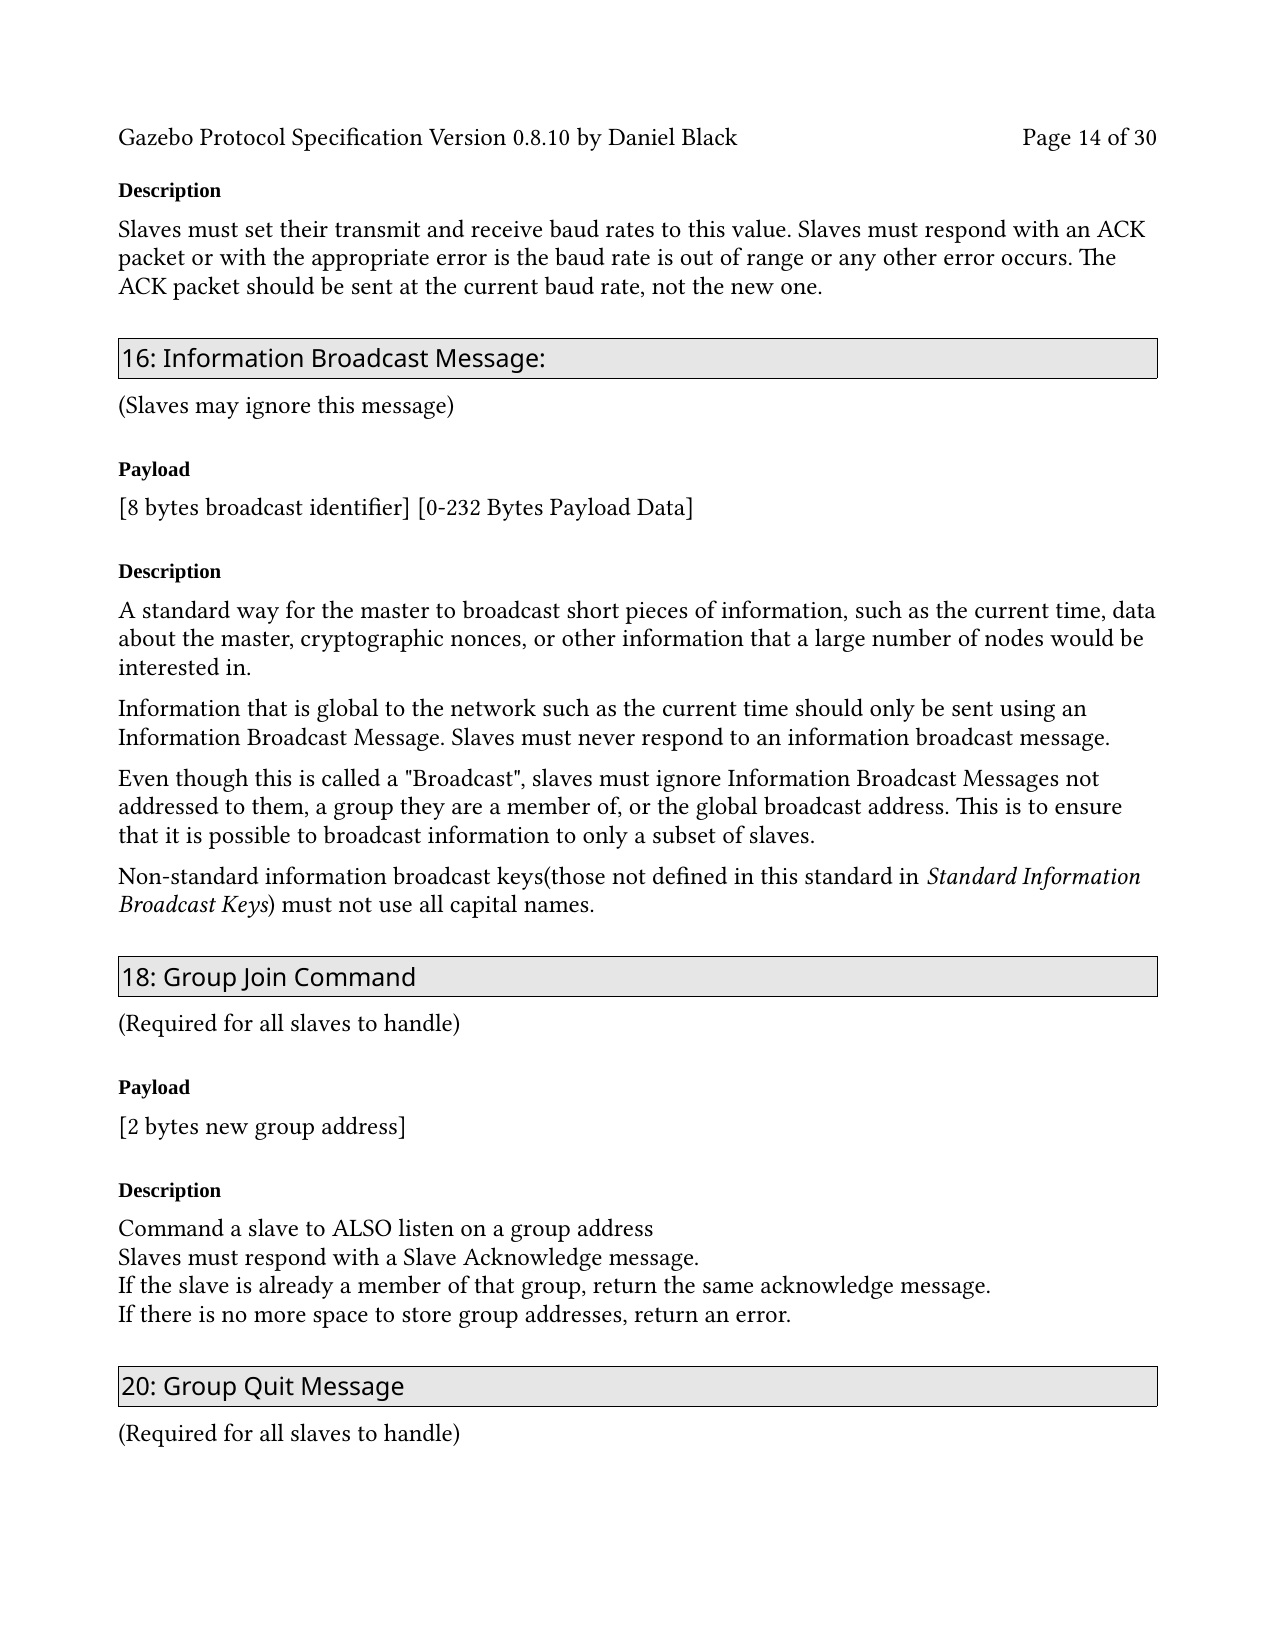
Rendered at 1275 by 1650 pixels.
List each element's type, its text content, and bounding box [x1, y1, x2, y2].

subtitle Payload [118, 457, 1157, 481]
text Command a slave to ALSO listen on a group address Slaves must respond with a Slave Acknowledge message. If the slave is already a member of that group, return the same acknowledge message. If there is no more space to store group addresses, return an error. [118, 1214, 1157, 1328]
subtitle Description [118, 178, 1157, 202]
text Even though this is called a "Broadcast", slaves must ignore Information Broadcast Messages not addressed to them, a group they are a member of, or the global broadcast address. This is to ensure that it is possible to broadcast information to only a subset of slaves. [118, 763, 1157, 849]
text Slaves must set their transmit and receive baud rates to this value. Slaves must respond with an ACK packet or with the appropriate error is the baud rate is out of range or any other error occurs. The ACK packet should be sent at the current baud rate, not the new one. [118, 215, 1157, 300]
text Non-standard information broadcast keys(those not defined in this standard in Standard Information Broadcast Keys) must not use all capital names. [118, 862, 1157, 919]
text Information that is global to the network such as the current time should only be sent using an Information Broadcast Message. Slaves must never respond to an information broadcast message. [118, 694, 1157, 751]
subtitle Description [118, 1178, 1157, 1202]
subtitle 18: Group Join Command [119, 957, 1157, 996]
subtitle Payload [118, 1075, 1157, 1099]
subtitle 20: Group Quit Message [119, 1367, 1157, 1406]
text [2 bytes new group address] [118, 1112, 1157, 1140]
text (Required for all slaves to handle) [118, 1009, 1157, 1038]
subtitle Description [118, 559, 1157, 583]
text (Required for all slaves to handle) [118, 1419, 1157, 1447]
text [8 bytes broadcast identifier] [0-232 Bytes Payload Data] [118, 493, 1157, 522]
subtitle 16: Information Broadcast Message: [119, 339, 1157, 378]
text A standard way for the master to broadcast short pieces of information, such as the current time, data about the master, cryptographic nonces, or other information that a large number of nodes would be interested in. [118, 596, 1157, 681]
text (Slaves may ignore this message) [118, 391, 1157, 419]
